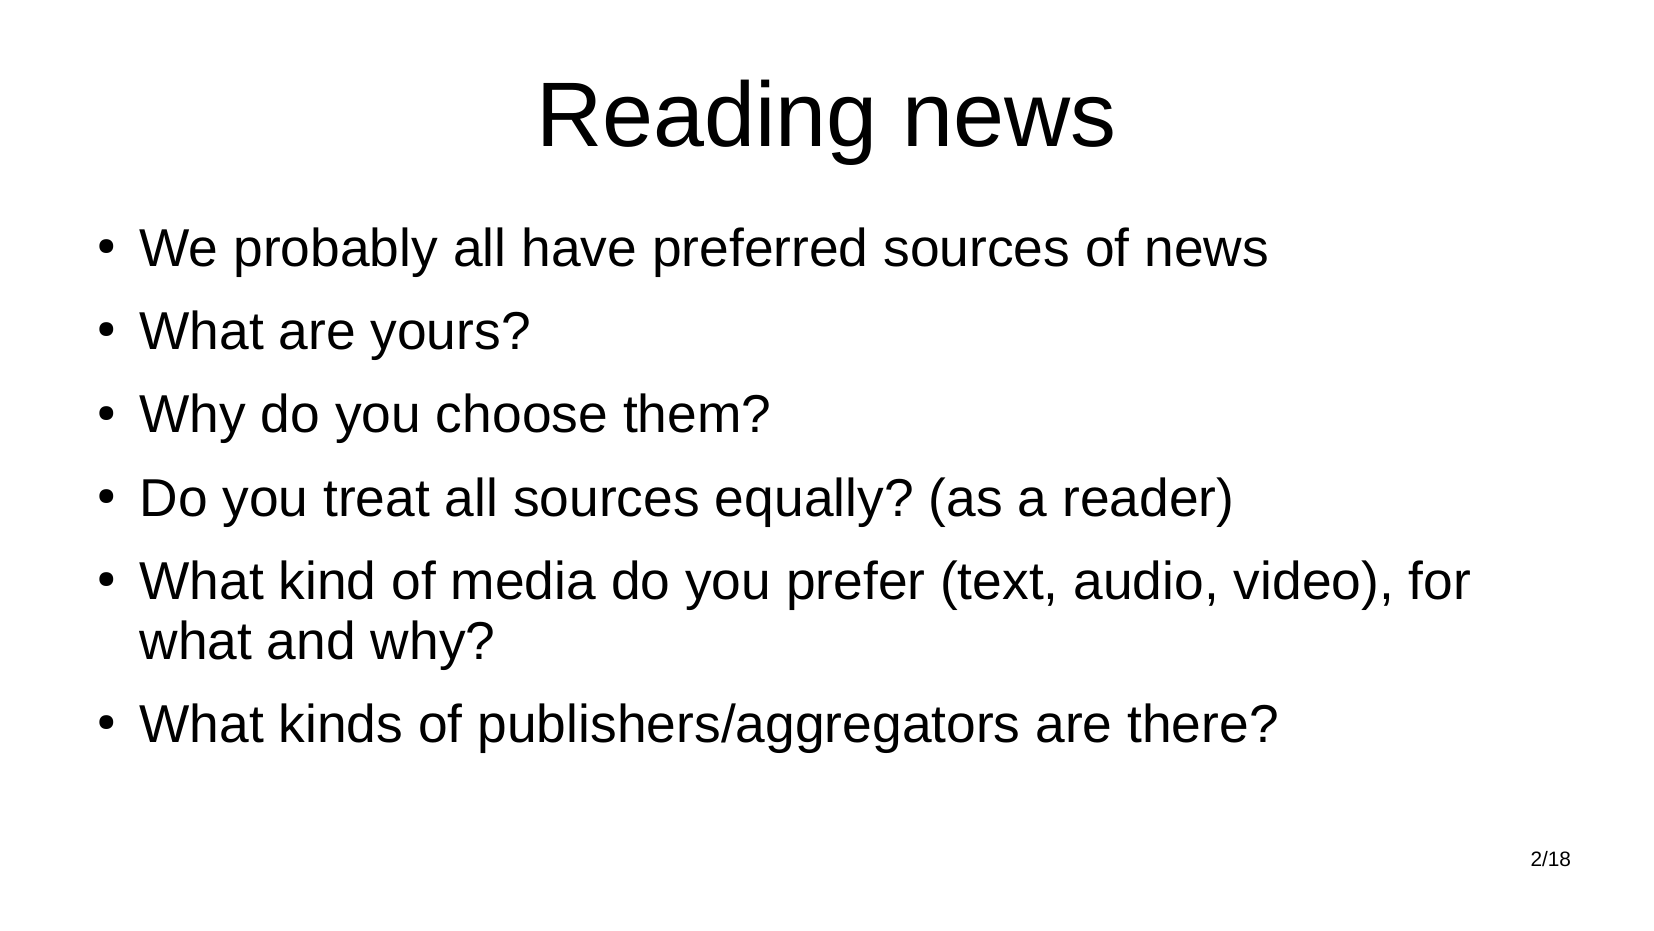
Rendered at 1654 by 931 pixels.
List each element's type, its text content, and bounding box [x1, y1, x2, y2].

list We probably all have preferred sources of news What are yours? Why do you choose them? Do you treat all sources equally? (as a reader) What kind of media do you prefer (text, audio, video), for what and why? What kinds of publishers/aggregators are there? [82, 217, 1571, 758]
title Reading news [82, 37, 1571, 193]
